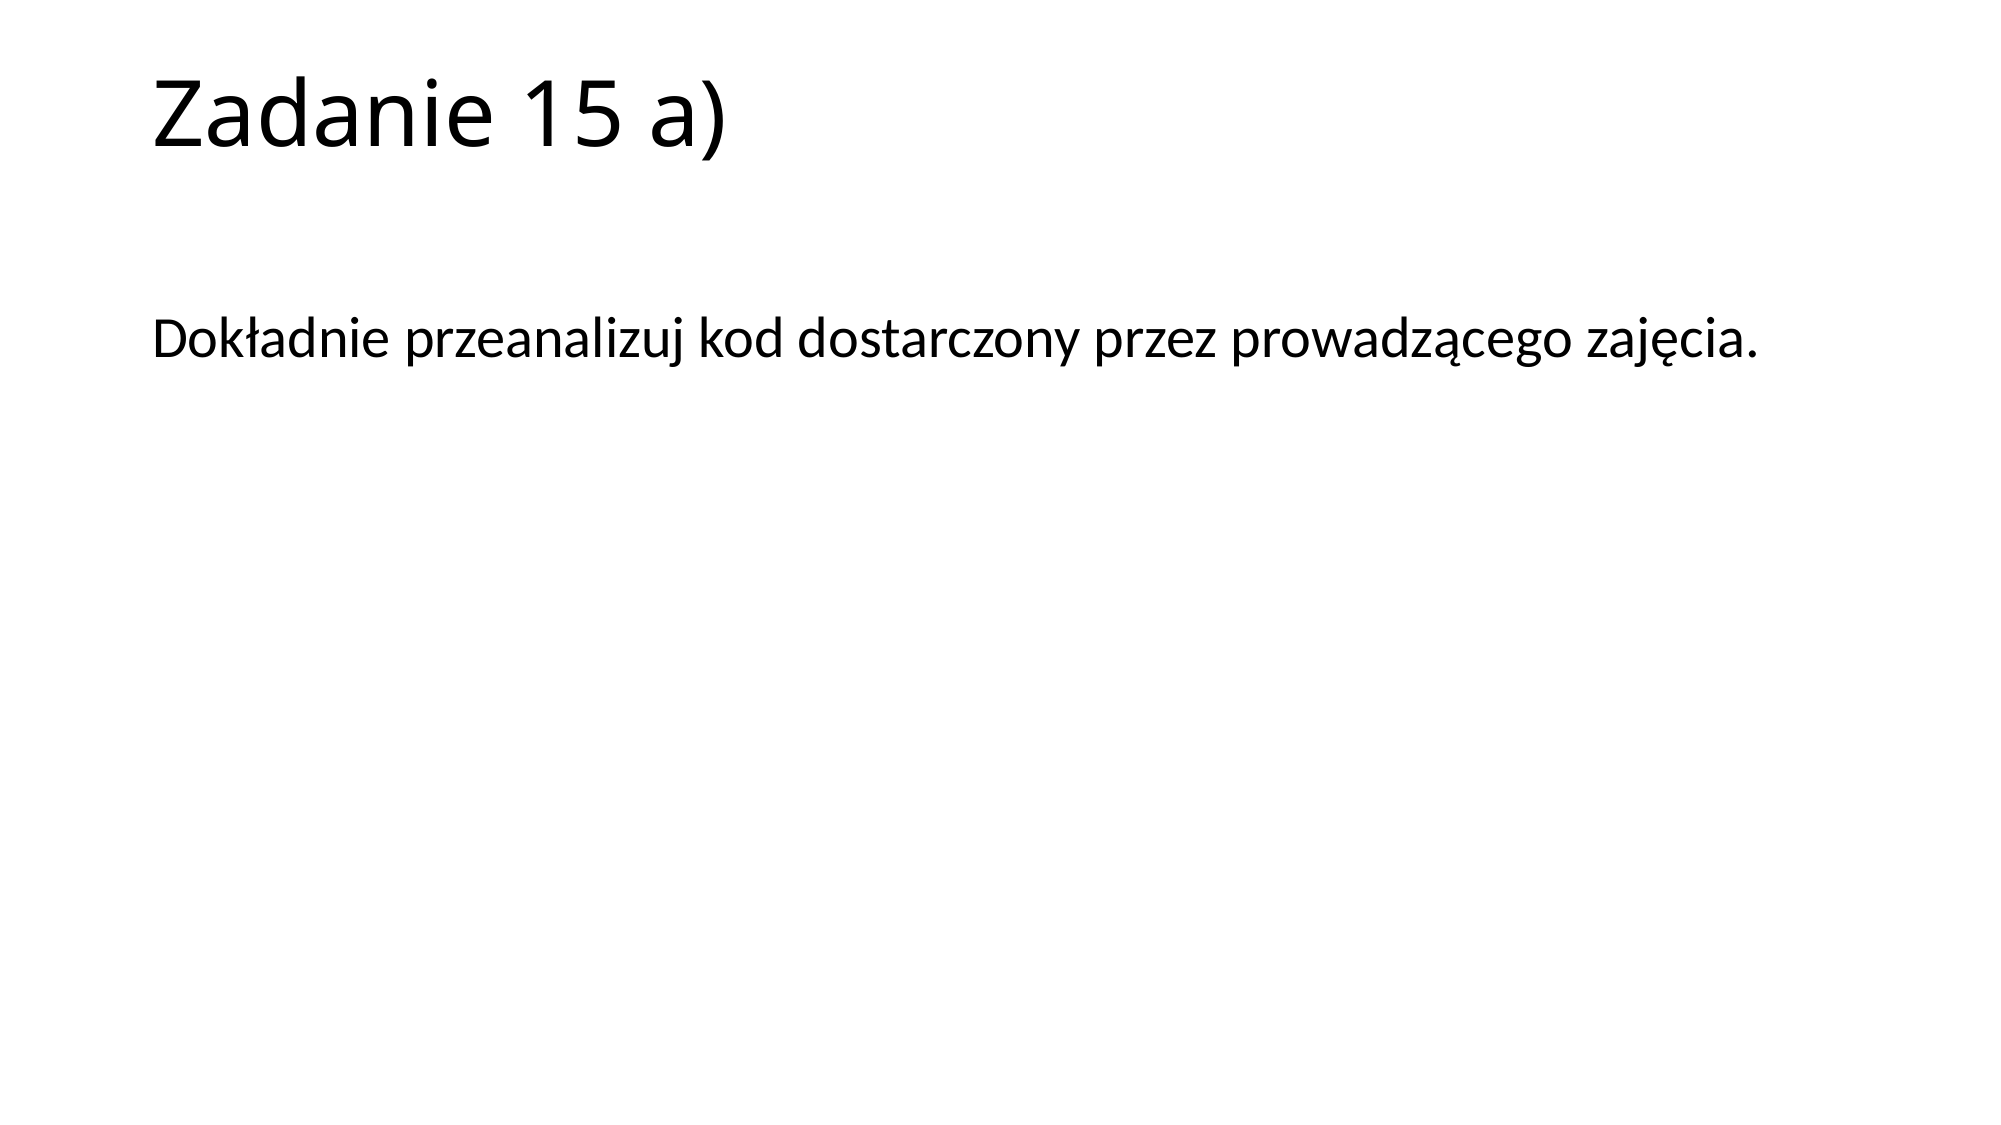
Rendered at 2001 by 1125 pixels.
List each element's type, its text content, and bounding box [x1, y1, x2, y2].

list Dokładnie przeanalizuj kod dostarczony przez prowadzącego zajęcia. [137, 299, 1863, 1014]
title Zadanie 15 a) [137, 59, 1863, 278]
